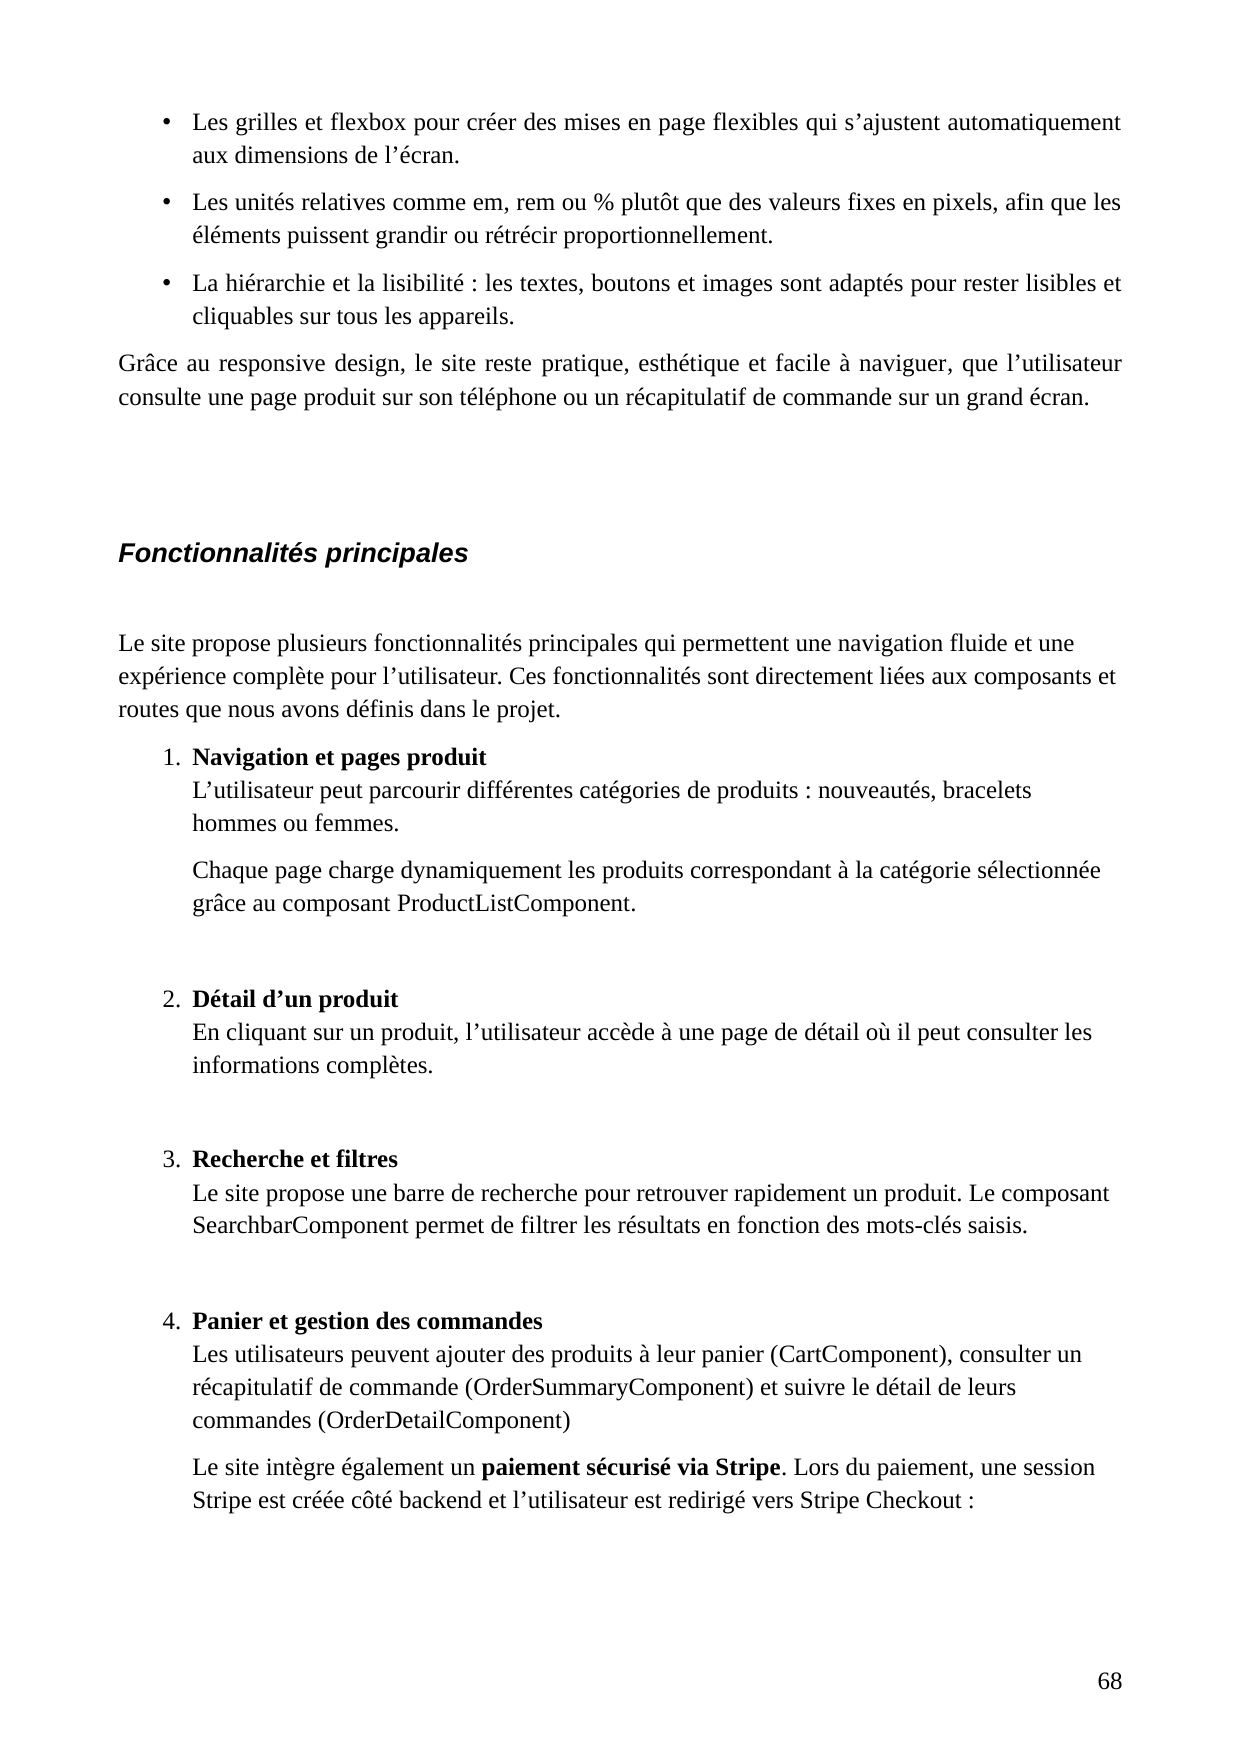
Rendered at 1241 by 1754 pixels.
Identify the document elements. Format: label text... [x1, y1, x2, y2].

list Panier et gestion des commandes Les utilisateurs peuvent ajouter des produits à leur panier (CartComponent), consulter un récapitulatif de commande (OrderSummaryComponent) et suivre le détail de leurs commandes (OrderDetailComponent) [162, 1306, 1122, 1434]
list Chaque page charge dynamiquement les produits correspondant à la catégorie sélectionnée grâce au composant ProductListComponent. [162, 856, 1122, 917]
list Navigation et pages produit L’utilisateur peut parcourir différentes catégories de produits : nouveautés, bracelets hommes ou femmes. [162, 742, 1122, 837]
list Recherche et filtres Le site propose une barre de recherche pour retrouver rapidement un produit. Le composant SearchbarComponent permet de filtrer les résultats en fonction des mots-clés saisis. [162, 1144, 1122, 1239]
list Les unités relatives comme em, rem ou % plutôt que des valeurs fixes en pixels, afin que les éléments puissent grandir ou rétrécir proportionnellement. [162, 187, 1122, 249]
subtitle Fonctionnalités principales [118, 537, 1122, 568]
text Le site intègre également un paiement sécurisé via Stripe. Lors du paiement, une session Stripe est créée côté backend et l’utilisateur est redirigé vers Stripe Checkout : [118, 1452, 1122, 1514]
text Grâce au responsive design, le site reste pratique, esthétique et facile à naviguer, que l’utilisateur consulte une page produit sur son téléphone ou un récapitulatif de commande sur un grand écran. [118, 348, 1122, 410]
list Les grilles et flexbox pour créer des mises en page flexibles qui s’ajustent automatiquement aux dimensions de l’écran. [162, 107, 1122, 168]
list Détail d’un produit En cliquant sur un produit, l’utilisateur accède à une page de détail où il peut consulter les informations complètes. [162, 984, 1122, 1078]
list La hiérarchie et la lisibilité : les textes, boutons et images sont adaptés pour rester lisibles et cliquables sur tous les appareils. [162, 268, 1122, 330]
text Le site propose plusieurs fonctionnalités principales qui permettent une navigation fluide et une expérience complète pour l’utilisateur. Ces fonctionnalités sont directement liées aux composants et routes que nous avons définis dans le projet. [118, 628, 1122, 723]
